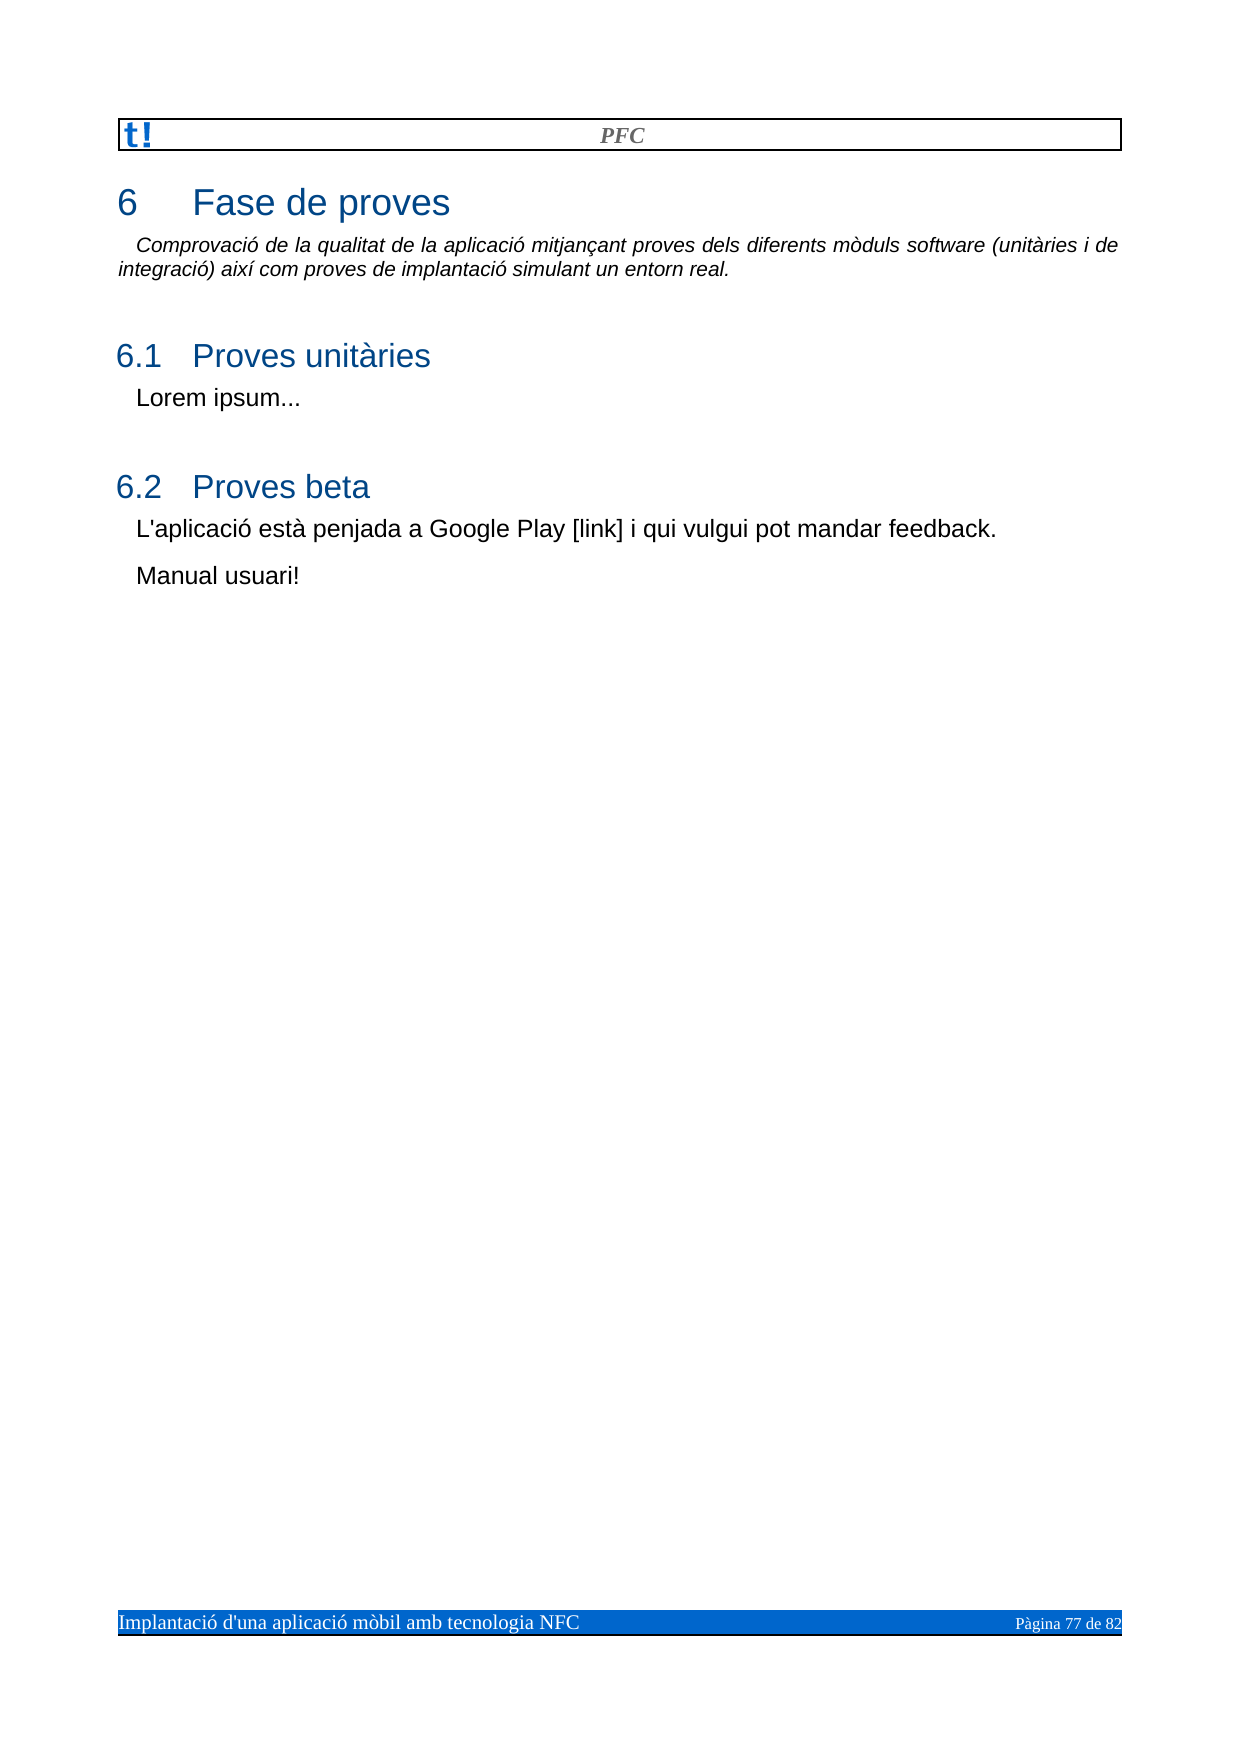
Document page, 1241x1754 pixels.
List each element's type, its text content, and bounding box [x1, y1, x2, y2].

text Comprovació de la qualitat de la aplicació mitjançant proves dels diferents mòduls software (unitàries i de integració) així com proves de implantació simulant un entorn real. [118, 232, 1122, 280]
picture [123, 121, 151, 148]
subtitle Proves unitàries [106, 336, 1122, 374]
subtitle Fase de proves [106, 181, 1122, 224]
text Lorem ipsum... [118, 383, 1122, 412]
text Manual usuari! [118, 561, 1122, 589]
subtitle Proves beta [106, 467, 1122, 506]
text L'aplicació està penjada a Google Play [link] i qui vulgui pot mandar feedback. [118, 514, 1122, 543]
